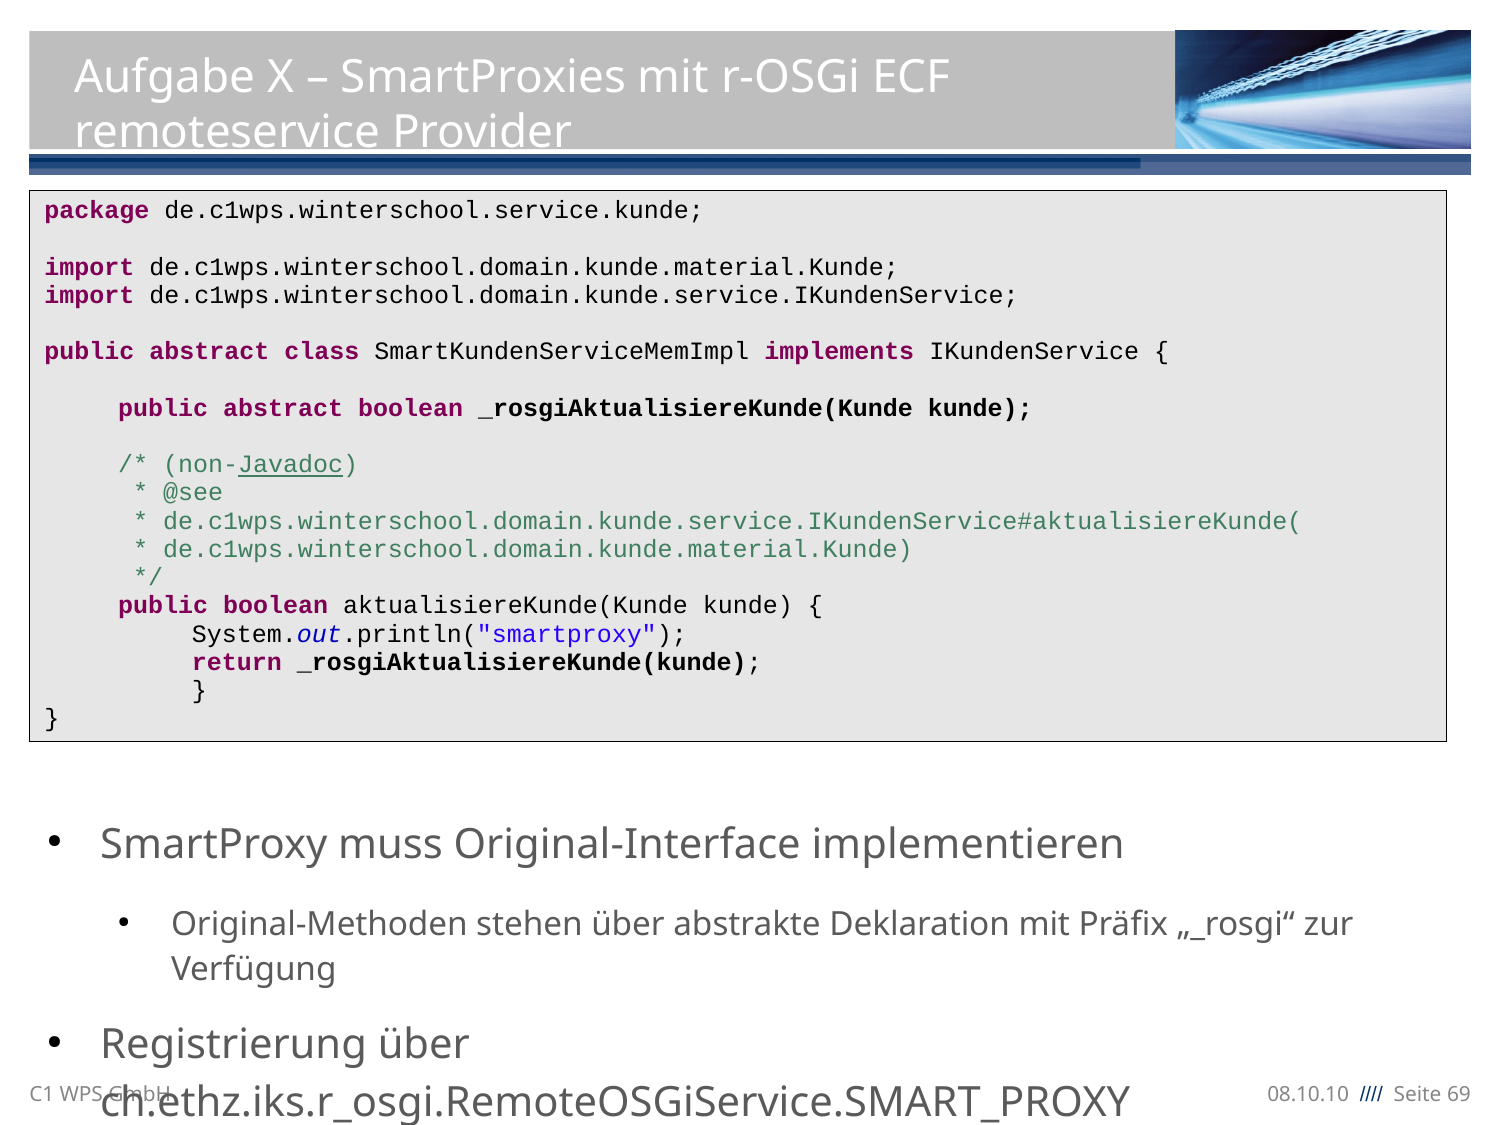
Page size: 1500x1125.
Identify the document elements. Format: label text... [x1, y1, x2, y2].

list SmartProxy muss Original-Interface implementieren Original-Methoden stehen über abstrakte Deklaration mit Präfix „_rosgi“ zur Verfügung Registrierung über ch.ethz.iks.r_osgi.RemoteOSGiService.SMART_PROXY Abhängigkeit auf r-OSGi [29, 208, 1471, 1051]
picture [29, 154, 1471, 175]
text_box package de.c1wps.winterschool.service.kunde; import de.c1wps.winterschool.domain.kunde.material.Kunde; import de.c1wps.winterschool.domain.kunde.service.IKundenService; public abstract class SmartKundenServiceMemImpl implements IKundenService { public abstract boolean _rosgiAktualisiereKunde(Kunde kunde); /* (non-Javadoc) * @see * de.c1wps.winterschool.domain.kunde.service.IKundenService#aktualisiereKunde( * de.c1wps.winterschool.domain.kunde.material.Kunde) */ public boolean aktualisiereKunde(Kunde kunde) { System.out.println("smartproxy"); return _rosgiAktualisiereKunde(kunde); } } [29, 190, 1447, 208]
picture [1175, 30, 1471, 149]
title Aufgabe X – SmartProxies mit r-OSGi ECF remoteservice Provider [29, 31, 1176, 150]
